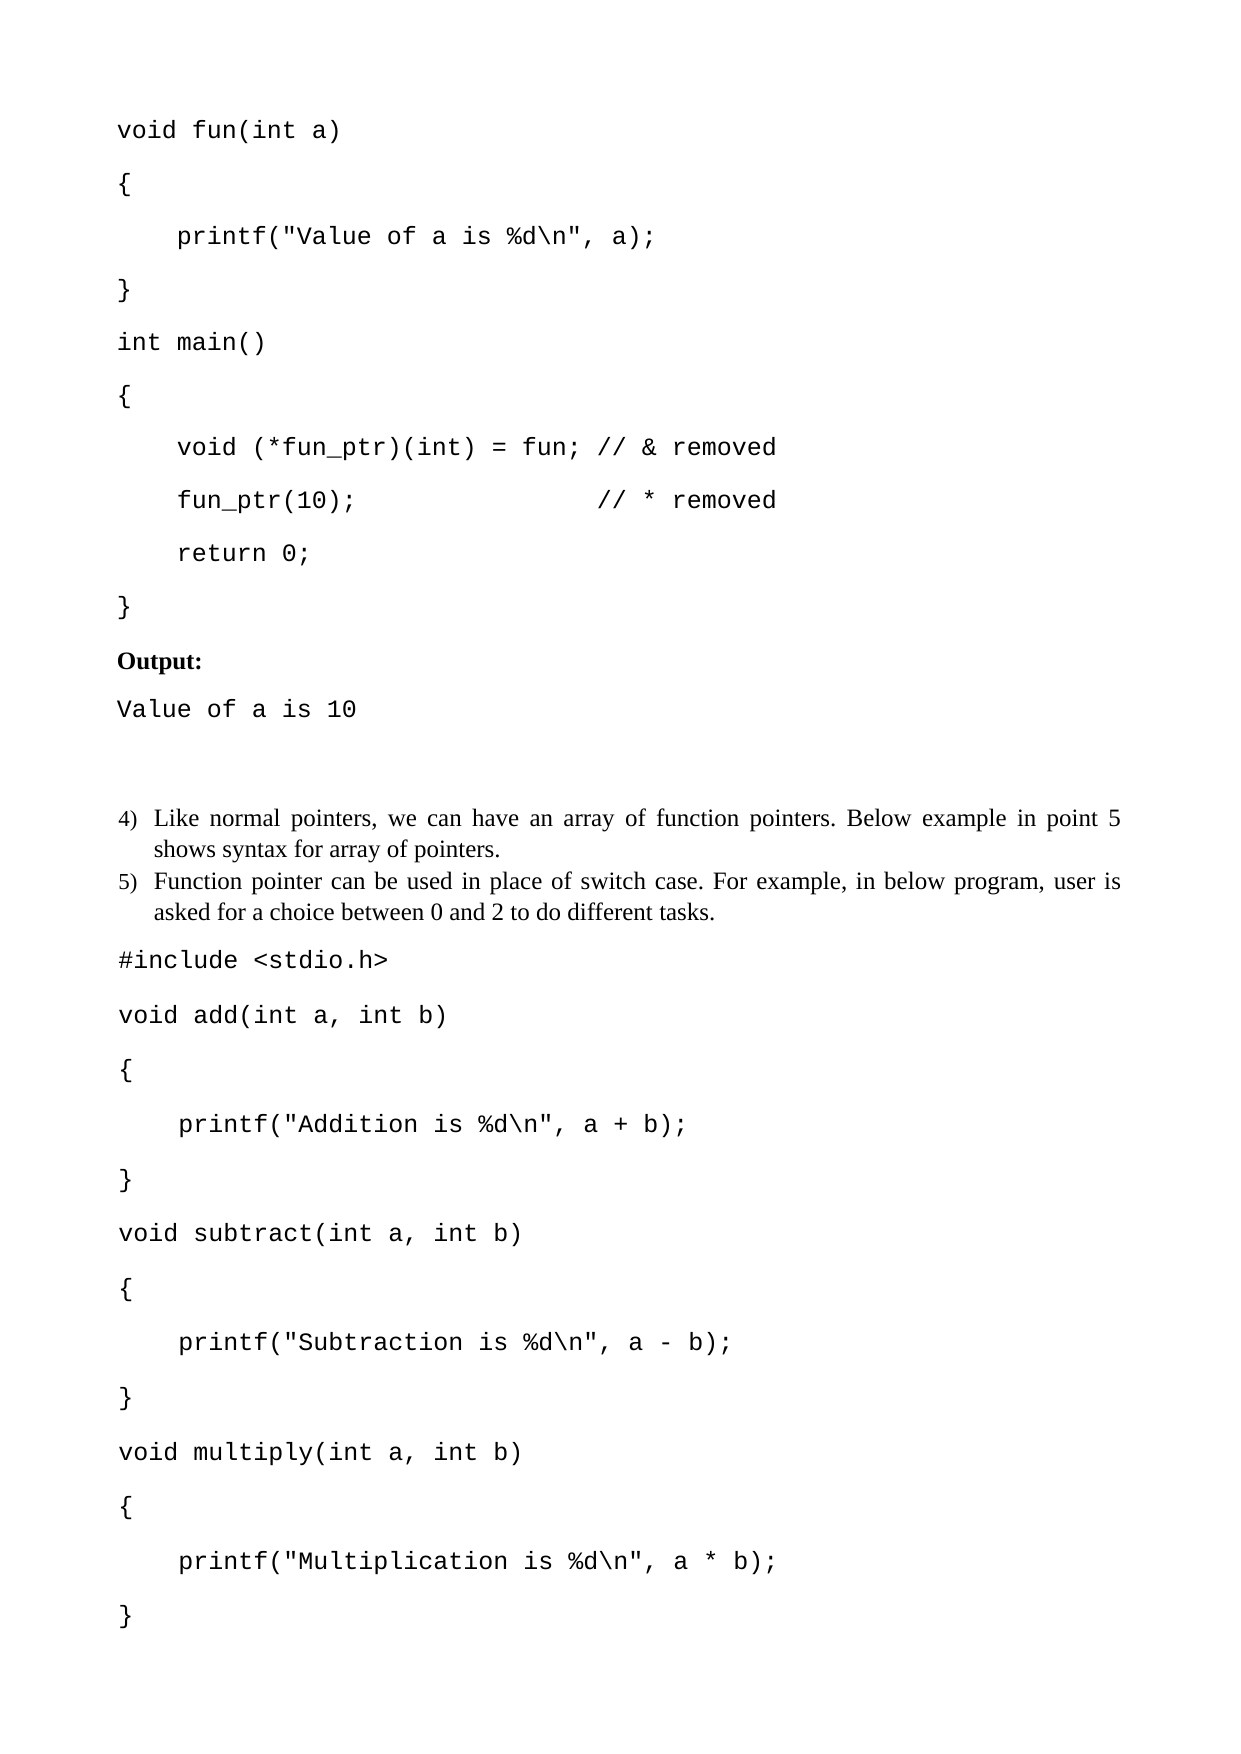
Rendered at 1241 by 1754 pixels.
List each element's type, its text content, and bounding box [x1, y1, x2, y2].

text printf("Subtraction is %d\n", a - b); [118, 1330, 1122, 1358]
text void (*fun_ptr)(int) = fun; // & removed [117, 435, 1118, 463]
text printf("Multiplication is %d\n", a * b); [118, 1548, 1122, 1577]
text { [117, 382, 1118, 411]
list Like normal pointers, we can have an array of function pointers. Below example in point 5 shows syntax for array of pointers. [118, 803, 1122, 863]
text void multiply(int a, int b) [118, 1439, 1122, 1467]
text Output: [117, 646, 1122, 675]
text } [117, 277, 1118, 305]
text { [117, 171, 1118, 199]
text } [117, 593, 1118, 622]
text } [118, 1384, 1122, 1413]
text void subtract(int a, int b) [118, 1221, 1122, 1249]
text #include <stdio.h> [118, 948, 1122, 976]
text Value of a is 10 [117, 697, 1118, 725]
text printf("Addition is %d\n", a + b); [118, 1112, 1122, 1140]
text { [118, 1057, 1122, 1085]
text { [118, 1494, 1122, 1522]
text } [118, 1166, 1122, 1194]
text int main() [117, 329, 1118, 358]
text { [118, 1275, 1122, 1304]
list Function pointer can be used in place of switch case. For example, in below program, user is asked for a choice between 0 and 2 to do different tasks. [118, 866, 1122, 926]
text void add(int a, int b) [118, 1002, 1122, 1031]
text fun_ptr(10); // * removed [117, 488, 1118, 516]
text printf("Value of a is %d\n", a); [117, 224, 1118, 252]
text void fun(int a) [117, 118, 1118, 146]
text return 0; [117, 541, 1118, 569]
text } [118, 1603, 1122, 1631]
